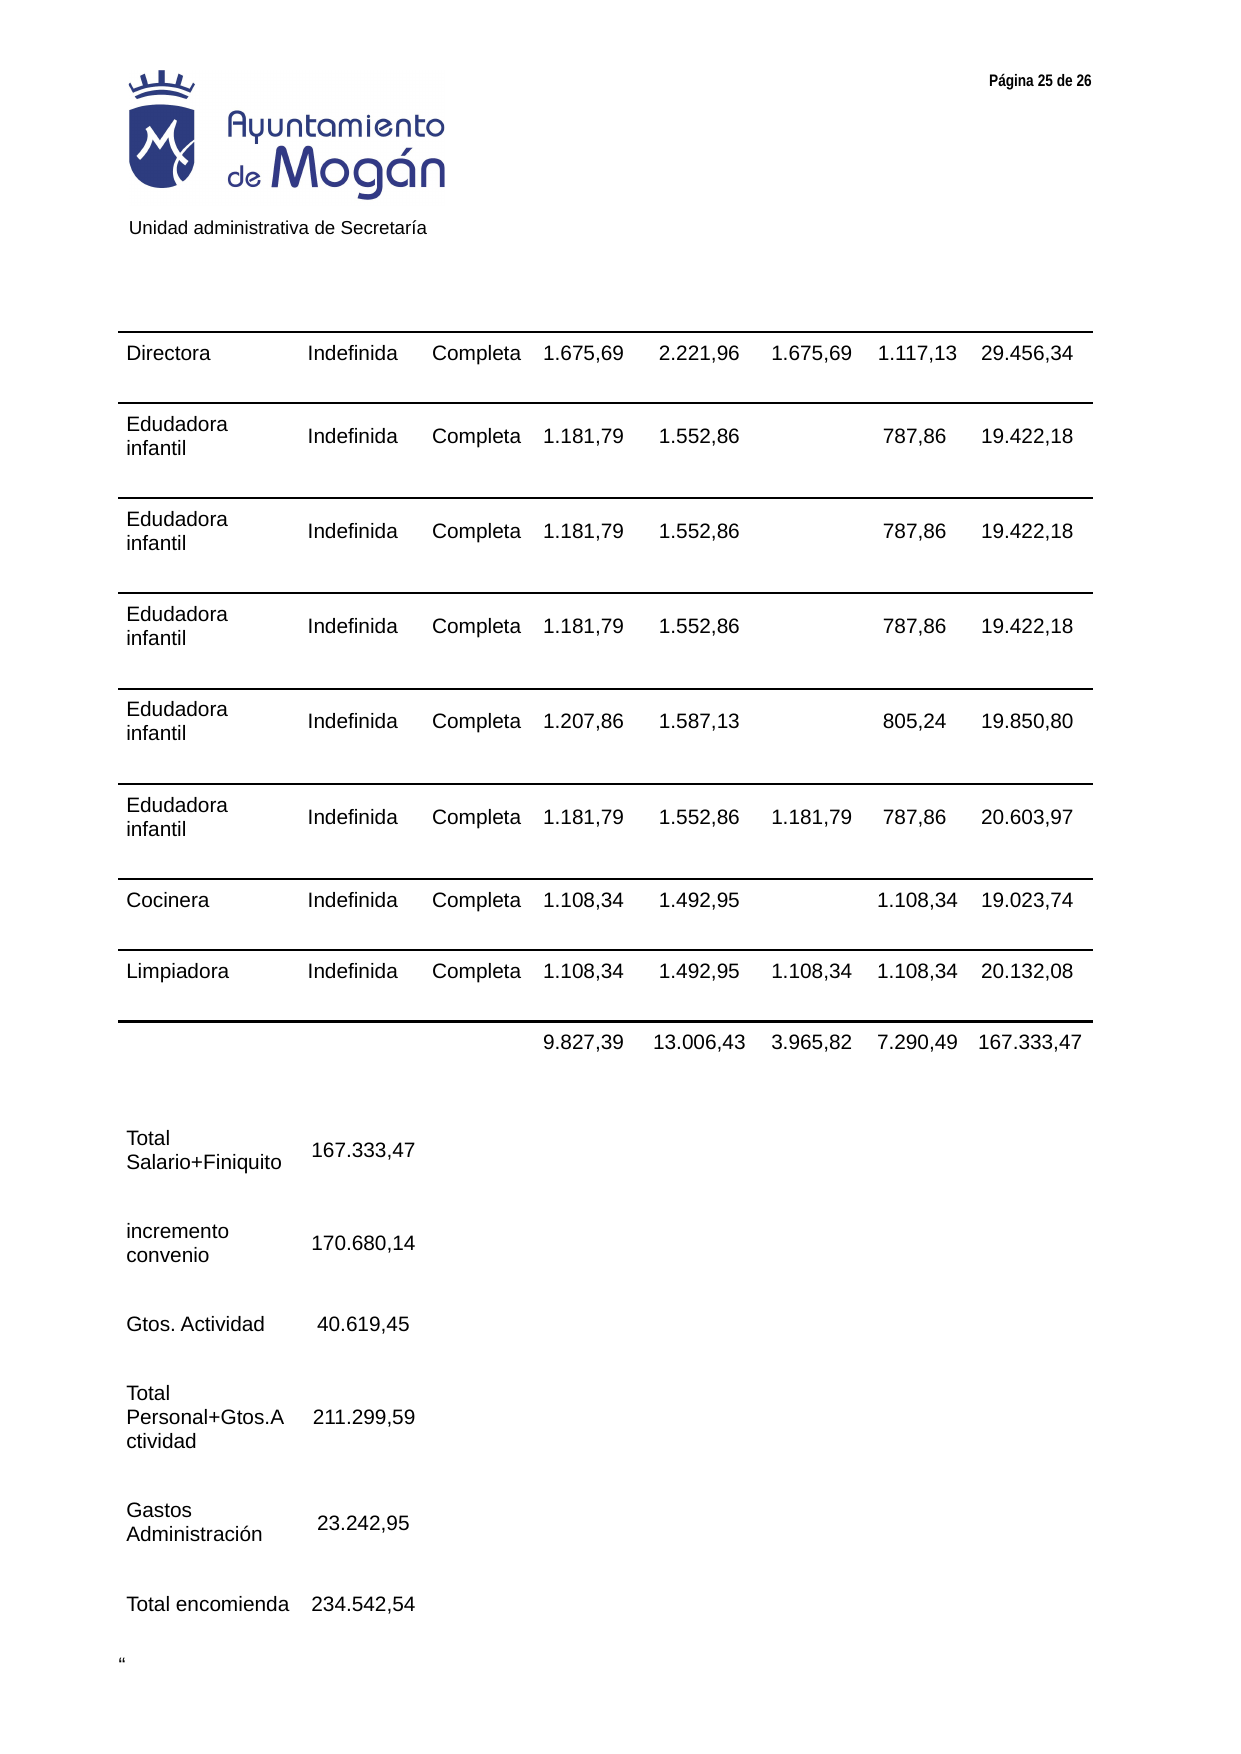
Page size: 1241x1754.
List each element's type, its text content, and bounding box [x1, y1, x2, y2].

table_cell Edudadora infantil [118, 404, 300, 497]
table_cell [530, 1118, 643, 1211]
table_cell Directora [118, 333, 300, 402]
table_cell Edudadora infantil [118, 690, 300, 783]
table_cell 20.603,97 [968, 785, 1092, 878]
table_cell [762, 594, 867, 687]
table_cell Completa [423, 880, 530, 949]
table_cell Indefinida [300, 404, 423, 497]
table_cell 1.492,95 [643, 951, 762, 1020]
table_cell [762, 1304, 867, 1373]
table_cell 1.117,13 [867, 333, 967, 402]
table_cell Limpiadora [118, 951, 300, 1020]
table_cell Indefinida [300, 333, 423, 402]
table_cell 13.006,43 [643, 1023, 762, 1091]
table_cell Completa [423, 690, 530, 783]
table_cell 7.290,49 [867, 1023, 967, 1091]
table_cell 787,86 [867, 785, 967, 878]
table_cell Edudadora infantil [118, 785, 300, 878]
table_cell Indefinida [300, 785, 423, 878]
table_cell [762, 1584, 867, 1653]
table_cell 787,86 [867, 499, 967, 592]
table_cell 19.023,74 [968, 880, 1092, 949]
table_cell 1.108,34 [530, 880, 643, 949]
table_cell 19.850,80 [968, 690, 1092, 783]
table_cell 1.552,86 [643, 785, 762, 878]
table_cell Edudadora infantil [118, 499, 300, 592]
table_cell Completa [423, 594, 530, 687]
table_cell [762, 404, 867, 497]
table_cell [867, 1584, 967, 1653]
table_cell [867, 1374, 967, 1491]
table_cell 1.587,13 [643, 690, 762, 783]
table_cell Indefinida [300, 880, 423, 949]
table_cell Indefinida [300, 951, 423, 1020]
table_cell [968, 1091, 1092, 1118]
table_cell Indefinida [300, 690, 423, 783]
table_cell Gastos Administración [118, 1491, 300, 1584]
table_cell [300, 1023, 423, 1091]
table_cell [867, 1304, 967, 1373]
table_cell [643, 1091, 762, 1118]
table_cell [762, 1491, 867, 1584]
table_cell [762, 1118, 867, 1211]
table_cell 9.827,39 [530, 1023, 643, 1091]
table_cell 2.221,96 [643, 333, 762, 402]
table_cell 29.456,34 [968, 333, 1092, 402]
table_cell 167.333,47 [968, 1023, 1092, 1091]
table_cell Completa [423, 499, 530, 592]
table_cell 1.108,34 [530, 951, 643, 1020]
table_cell [643, 1211, 762, 1304]
table_cell [867, 1118, 967, 1211]
table_cell [118, 1023, 300, 1091]
table_cell [423, 1091, 530, 1118]
table_cell 211.299,59 [300, 1374, 423, 1491]
table_cell [968, 1374, 1092, 1491]
table_cell Completa [423, 404, 530, 497]
table_cell 1.675,69 [762, 333, 867, 402]
table_cell 234.542,54 [300, 1584, 423, 1653]
table_cell [423, 1211, 530, 1304]
table_cell 1.181,79 [530, 499, 643, 592]
table_cell [968, 1304, 1092, 1373]
table_cell [762, 1211, 867, 1304]
table_cell Total Personal+Gtos.Actividad [118, 1374, 300, 1491]
table_cell 19.422,18 [968, 404, 1092, 497]
table_cell [118, 1091, 300, 1118]
table_cell [530, 1491, 643, 1584]
table_cell 170.680,14 [300, 1211, 423, 1304]
table_cell Completa [423, 785, 530, 878]
table_cell 1.108,34 [867, 951, 967, 1020]
table_cell [968, 1584, 1092, 1653]
table_cell Total encomienda [118, 1584, 300, 1653]
table_cell Gtos. Actividad [118, 1304, 300, 1373]
table_cell 1.108,34 [867, 880, 967, 949]
table_cell [530, 1304, 643, 1373]
table_cell 3.965,82 [762, 1023, 867, 1091]
table_cell 23.242,95 [300, 1491, 423, 1584]
table_cell [867, 1491, 967, 1584]
table_cell 1.207,86 [530, 690, 643, 783]
table_cell Indefinida [300, 594, 423, 687]
table_cell [643, 1118, 762, 1211]
table_cell [423, 1374, 530, 1491]
table_cell [762, 690, 867, 783]
table_cell 1.181,79 [530, 404, 643, 497]
table_cell [762, 880, 867, 949]
table_cell [968, 1491, 1092, 1584]
table_cell [530, 1091, 643, 1118]
picture [128, 70, 445, 206]
table_cell [423, 1023, 530, 1091]
table_cell Completa [423, 951, 530, 1020]
table_cell 1.552,86 [643, 499, 762, 592]
table_cell 787,86 [867, 404, 967, 497]
table_cell [762, 1091, 867, 1118]
table_cell [643, 1584, 762, 1653]
table_cell 1.108,34 [762, 951, 867, 1020]
table_cell [867, 1211, 967, 1304]
table_cell [643, 1374, 762, 1491]
table_cell 19.422,18 [968, 594, 1092, 687]
table_cell 787,86 [867, 594, 967, 687]
table_cell Cocinera [118, 880, 300, 949]
table_cell Edudadora infantil [118, 594, 300, 687]
table_cell 40.619,45 [300, 1304, 423, 1373]
table_cell [968, 1118, 1092, 1211]
table_cell [968, 1211, 1092, 1304]
table_cell 167.333,47 [300, 1118, 423, 1211]
table_cell 1.675,69 [530, 333, 643, 402]
table_cell [530, 1211, 643, 1304]
table_cell [643, 1491, 762, 1584]
table_cell 1.181,79 [530, 785, 643, 878]
table_cell [530, 1584, 643, 1653]
table_cell 1.181,79 [762, 785, 867, 878]
table_cell [423, 1118, 530, 1211]
table_cell [300, 1091, 423, 1118]
table_cell 805,24 [867, 690, 967, 783]
table_cell incremento convenio [118, 1211, 300, 1304]
table_cell [423, 1491, 530, 1584]
table_cell Indefinida [300, 499, 423, 592]
table_cell [530, 1374, 643, 1491]
table_cell [423, 1304, 530, 1373]
text “ [118, 1653, 1092, 1677]
table_cell Completa [423, 333, 530, 402]
table_cell Total Salario+Finiquito [118, 1118, 300, 1211]
table_cell 1.552,86 [643, 404, 762, 497]
table_cell [423, 1584, 530, 1653]
table_cell 1.492,95 [643, 880, 762, 949]
table_cell 1.181,79 [530, 594, 643, 687]
table_cell [643, 1304, 762, 1373]
table_cell [762, 1374, 867, 1491]
table_cell [762, 499, 867, 592]
table_cell [867, 1091, 967, 1118]
table_cell 19.422,18 [968, 499, 1092, 592]
table_cell 1.552,86 [643, 594, 762, 687]
table_cell 20.132,08 [968, 951, 1092, 1020]
